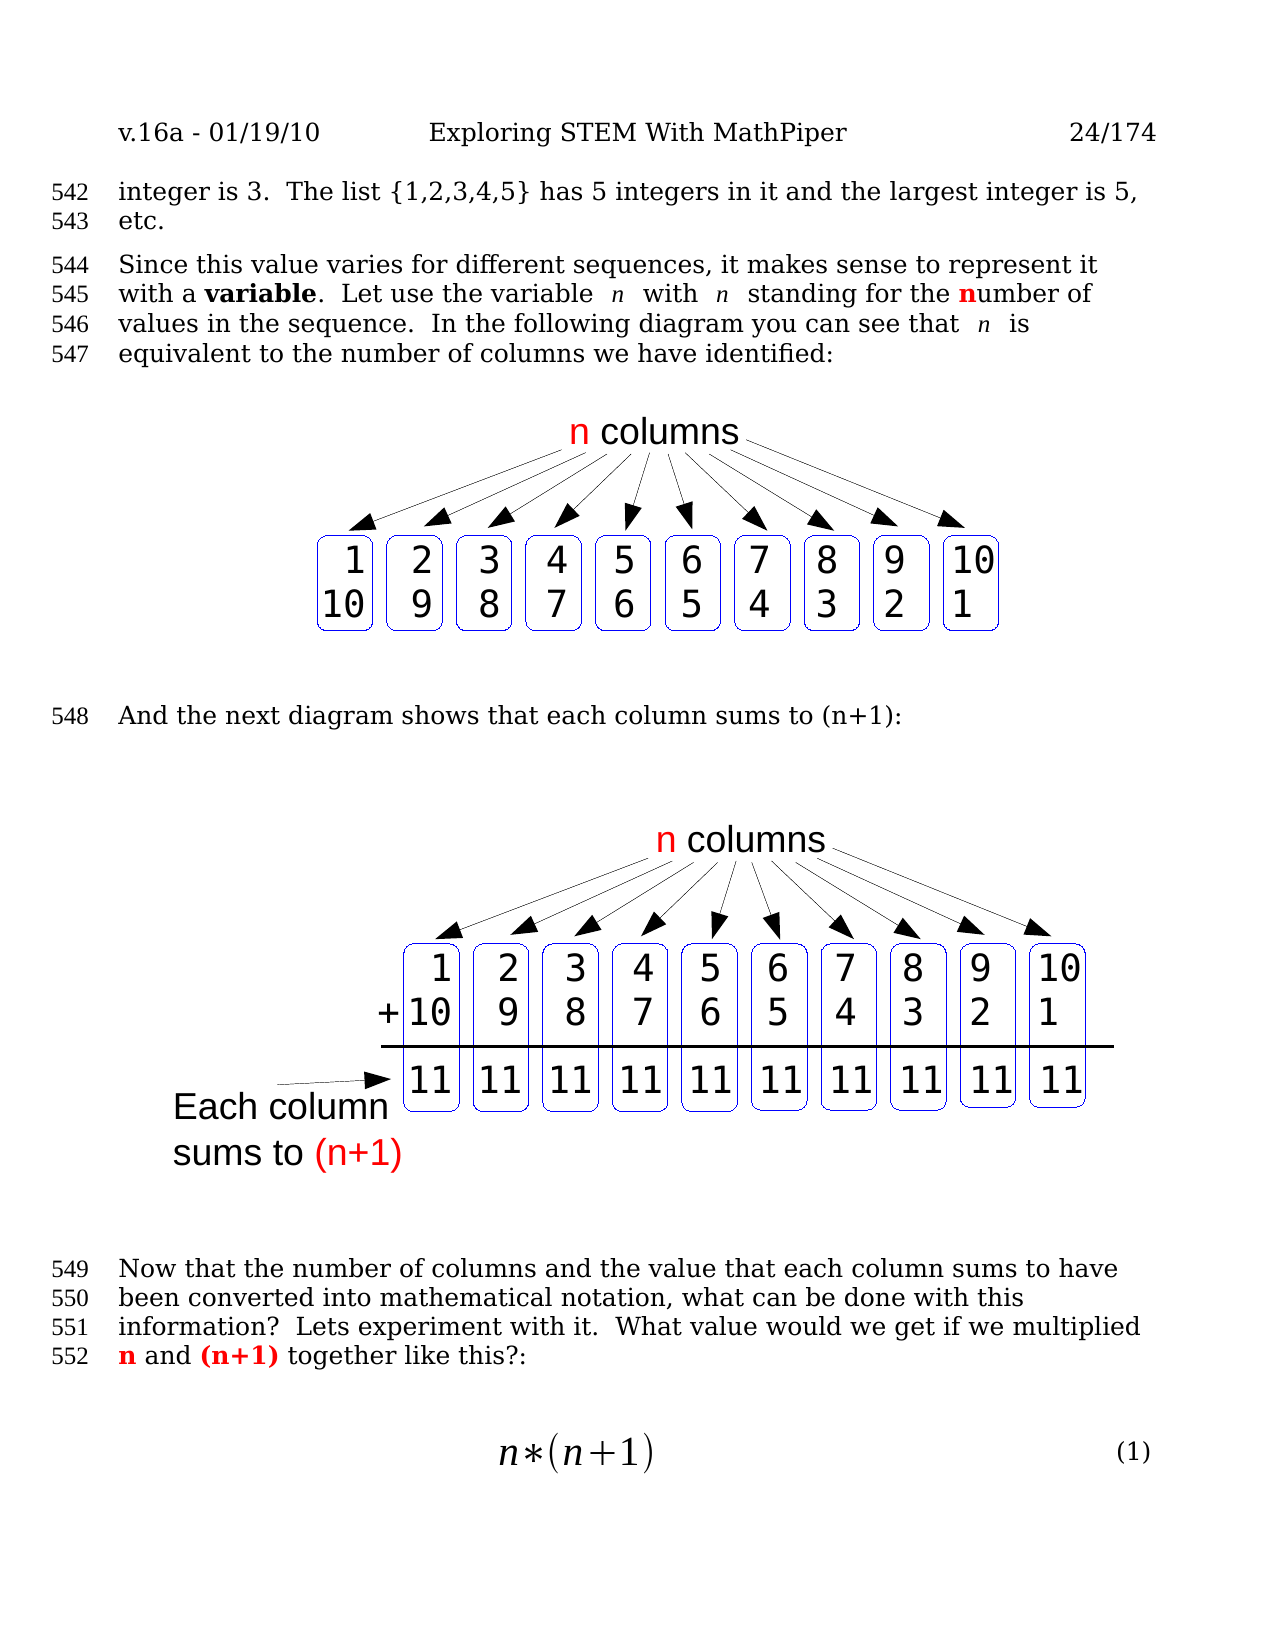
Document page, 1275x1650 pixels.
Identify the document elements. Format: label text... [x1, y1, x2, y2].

table_header [118, 1421, 1041, 1482]
table_header (1) [1041, 1421, 1157, 1482]
text Now that the number of columns and the value that each column sums to have been converted into mathematical notation, what can be done with this information? Lets experiment with it. What value would we get if we multiplied n and (n+1) together like this?: [118, 1254, 1157, 1371]
text Since this value varies for different sequences, it makes sense to represent it with a variable. Let use the variablewithstanding for the number of values in the sequence. In the following diagram you can see thatis equivalent to the number of columns we have identified: [118, 250, 1157, 368]
text And the next diagram shows that each column sums to (n+1): [118, 701, 1157, 731]
text integer is 3. The list {1,2,3,4,5} has 5 integers in it and the largest integer is 5, etc. [118, 177, 1157, 235]
